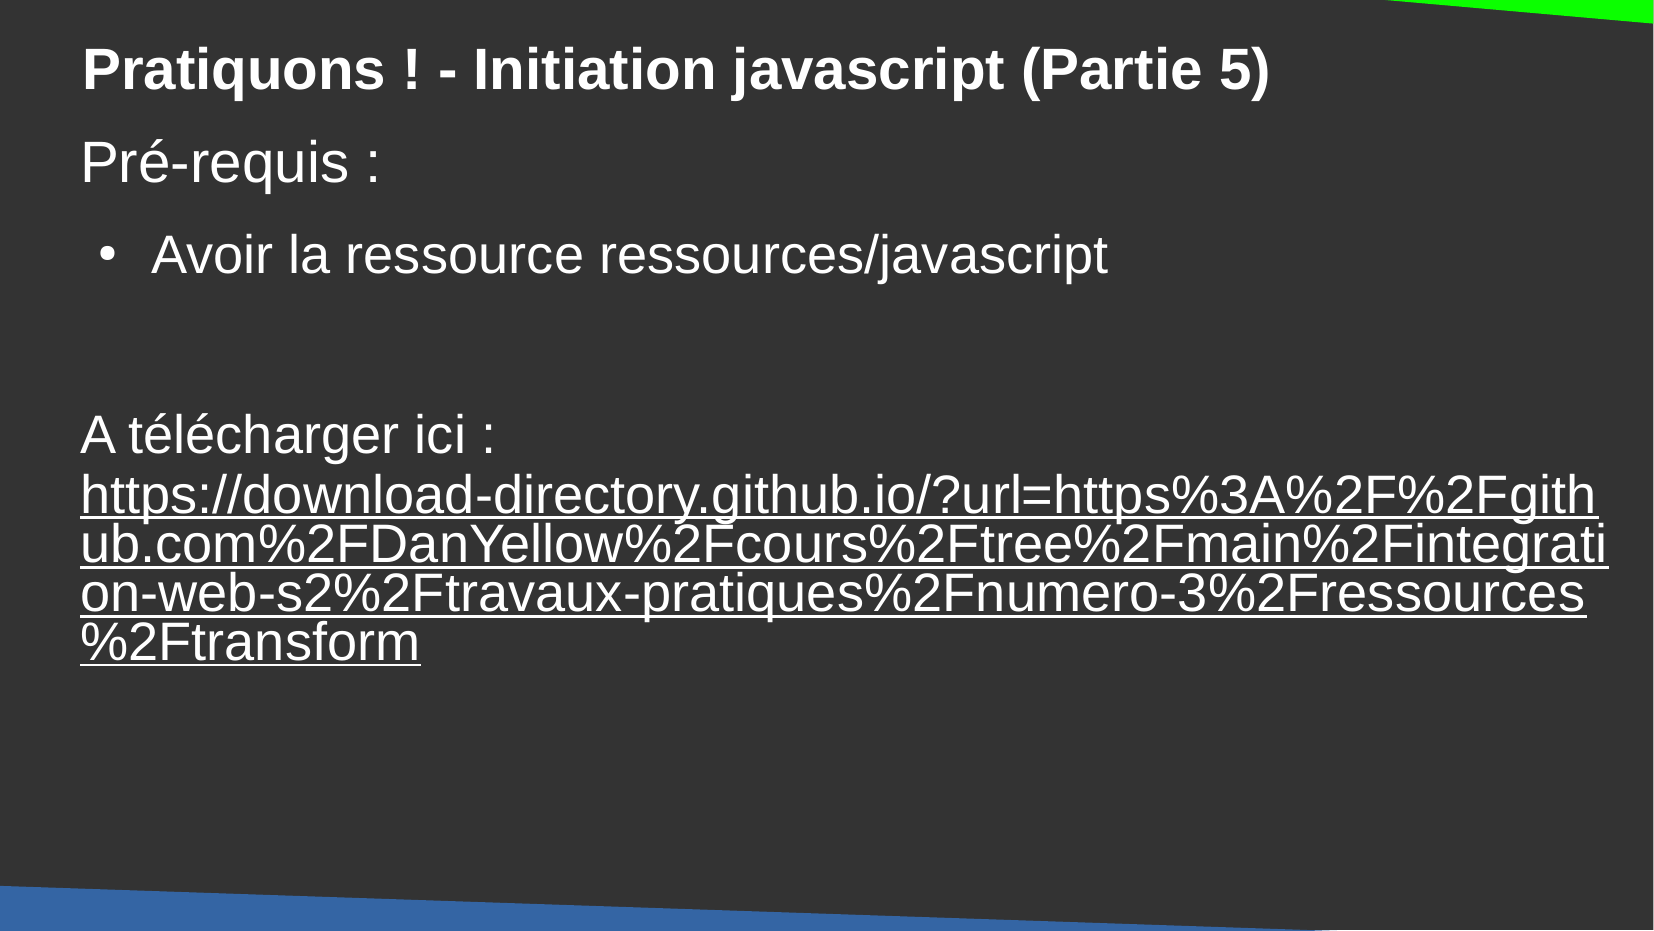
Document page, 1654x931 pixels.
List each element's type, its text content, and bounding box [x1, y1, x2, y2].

list Pré-requis : Avoir la ressource ressources/javascript A télécharger ici :https://download-directory.github.io/?url=https%3A%2F%2Fgithub.com%2FDanYellow%2Fcours%2Ftree%2Fmain%2Fintegration-web-s2%2Ftravaux-pratiques%2Fnumero-3%2Fressources%2Ftransform [80, 129, 1620, 715]
text_box [1385, 0, 1654, 24]
title Pratiquons ! - Initiation javascript (Partie 5) [82, 37, 1571, 114]
text_box [0, 885, 1337, 931]
